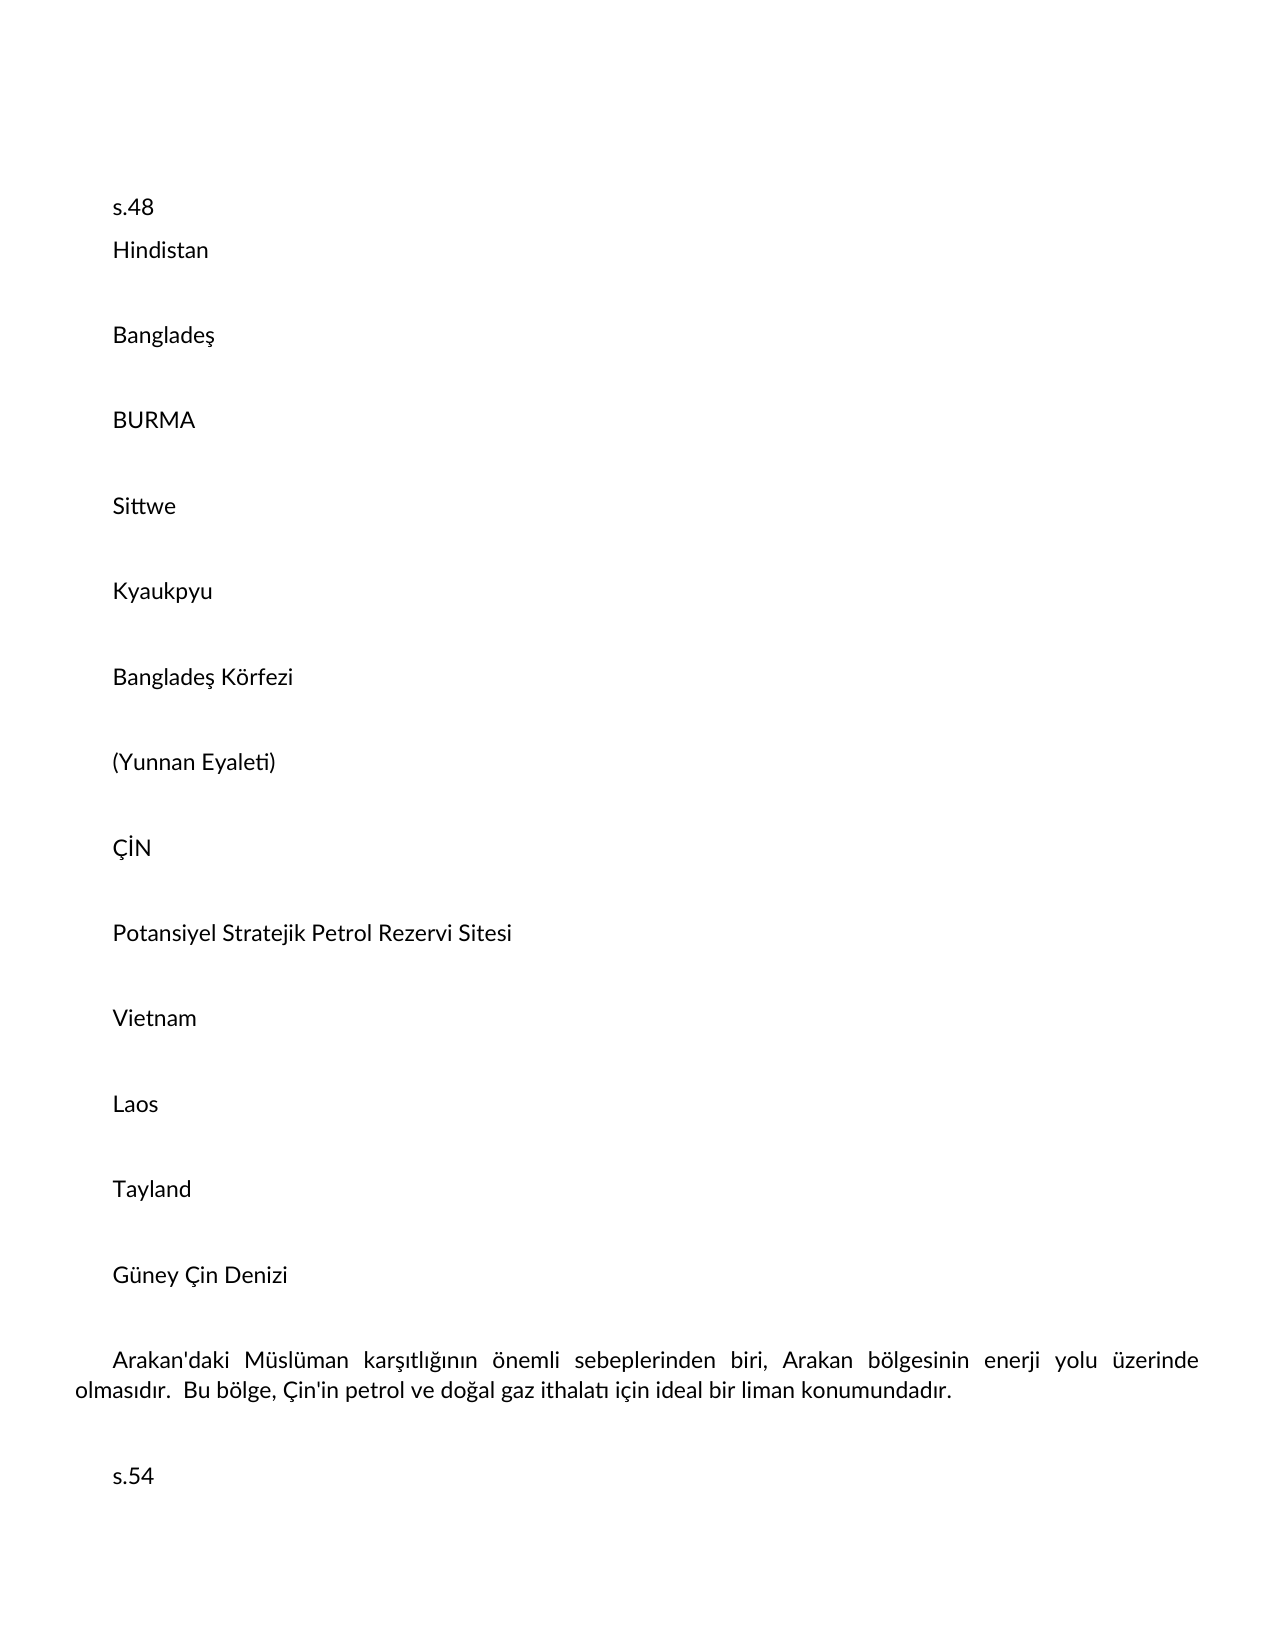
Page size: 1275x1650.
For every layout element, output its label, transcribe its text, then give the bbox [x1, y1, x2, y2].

text ÇİN [75, 833, 1200, 861]
text (Yunnan Eyaleti) [75, 748, 1200, 775]
text s.54 [75, 1461, 1200, 1489]
text Bangladeş Körfezi [75, 662, 1200, 690]
text Hindistan [75, 235, 1200, 263]
text Bangladeş [75, 321, 1200, 348]
text BURMA [75, 406, 1200, 434]
text Arakan'daki Müslüman karşıtlığının önemli sebeplerinden biri, Arakan bölgesinin enerji yolu üzerinde olmasıdır. Bu bölge, Çin'in petrol ve doğal gaz ithalatı için ideal bir liman konumundadır. [75, 1346, 1200, 1403]
text Sittwe [75, 492, 1200, 519]
text Laos [75, 1089, 1200, 1117]
text Kyaukpyu [75, 577, 1200, 604]
text Tayland [75, 1175, 1200, 1202]
text Potansiyel Stratejik Petrol Rezervi Sitesi [75, 919, 1200, 946]
text Güney Çin Denizi [75, 1260, 1200, 1288]
text Vietnam [75, 1004, 1200, 1032]
text s.48 [75, 193, 1200, 220]
